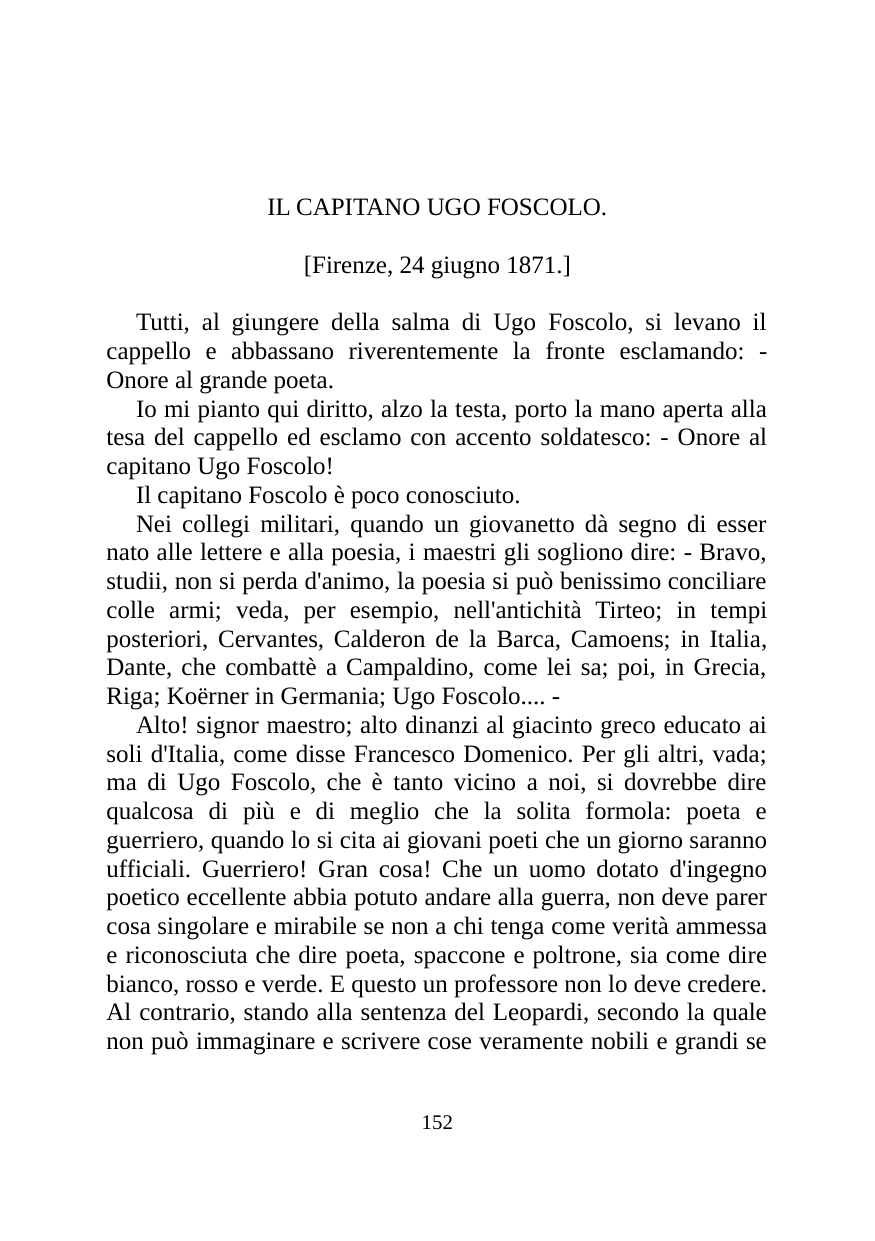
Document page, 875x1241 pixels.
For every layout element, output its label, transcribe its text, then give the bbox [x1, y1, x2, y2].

text [Firenze, 24 giugno 1871.] [106, 250, 768, 279]
text Nei collegi militari, quando un giovanetto dà segno di esser nato alle lettere e alla poesia, i maestri gli sogliono dire: - Bravo, studii, non si perda d'animo, la poesia si può benissimo conciliare colle armi; veda, per esempio, nell'antichità Tirteo; in tempi posteriori, Cervantes, Calderon de la Barca, Camoens; in Italia, Dante, che combattè a Campaldino, come lei sa; poi, in Grecia, Riga; Koërner in Germania; Ugo Foscolo.... - [106, 509, 768, 710]
text Io mi pianto qui diritto, alzo la testa, porto la mano aperta alla tesa del cappello ed esclamo con accento soldatesco: - Onore al capitano Ugo Foscolo! [106, 394, 768, 480]
text Alto! signor maestro; alto dinanzi al giacinto greco educato ai soli d'Italia, come disse Francesco Domenico. Per gli altri, vada; ma di Ugo Foscolo, che è tanto vicino a noi, si dovrebbe dire qualcosa di più e di meglio che la solita formola: poeta e guerriero, quando lo si cita ai giovani poeti che un giorno saranno ufficiali. Guerriero! Gran cosa! Che un uomo dotato d'ingegno poetico eccellente abbia potuto andare alla guerra, non deve parer cosa singolare e mirabile se non a chi tenga come verità ammessa e riconosciuta che dire poeta, spaccone e poltrone, sia come dire bianco, rosso e verde. E questo un professore non lo deve credere. Al contrario, stando alla sentenza del Leopardi, secondo la quale non può immaginare e scrivere cose veramente nobili e grandi se [106, 710, 768, 1055]
text Tutti, al giungere della salma di Ugo Foscolo, si levano il cappello e abbassano riverentemente la fronte esclamando: - Onore al grande poeta. [106, 307, 768, 394]
text Il capitano Foscolo è poco conosciuto. [106, 480, 768, 509]
text IL CAPITANO UGO FOSCOLO. [106, 192, 768, 221]
